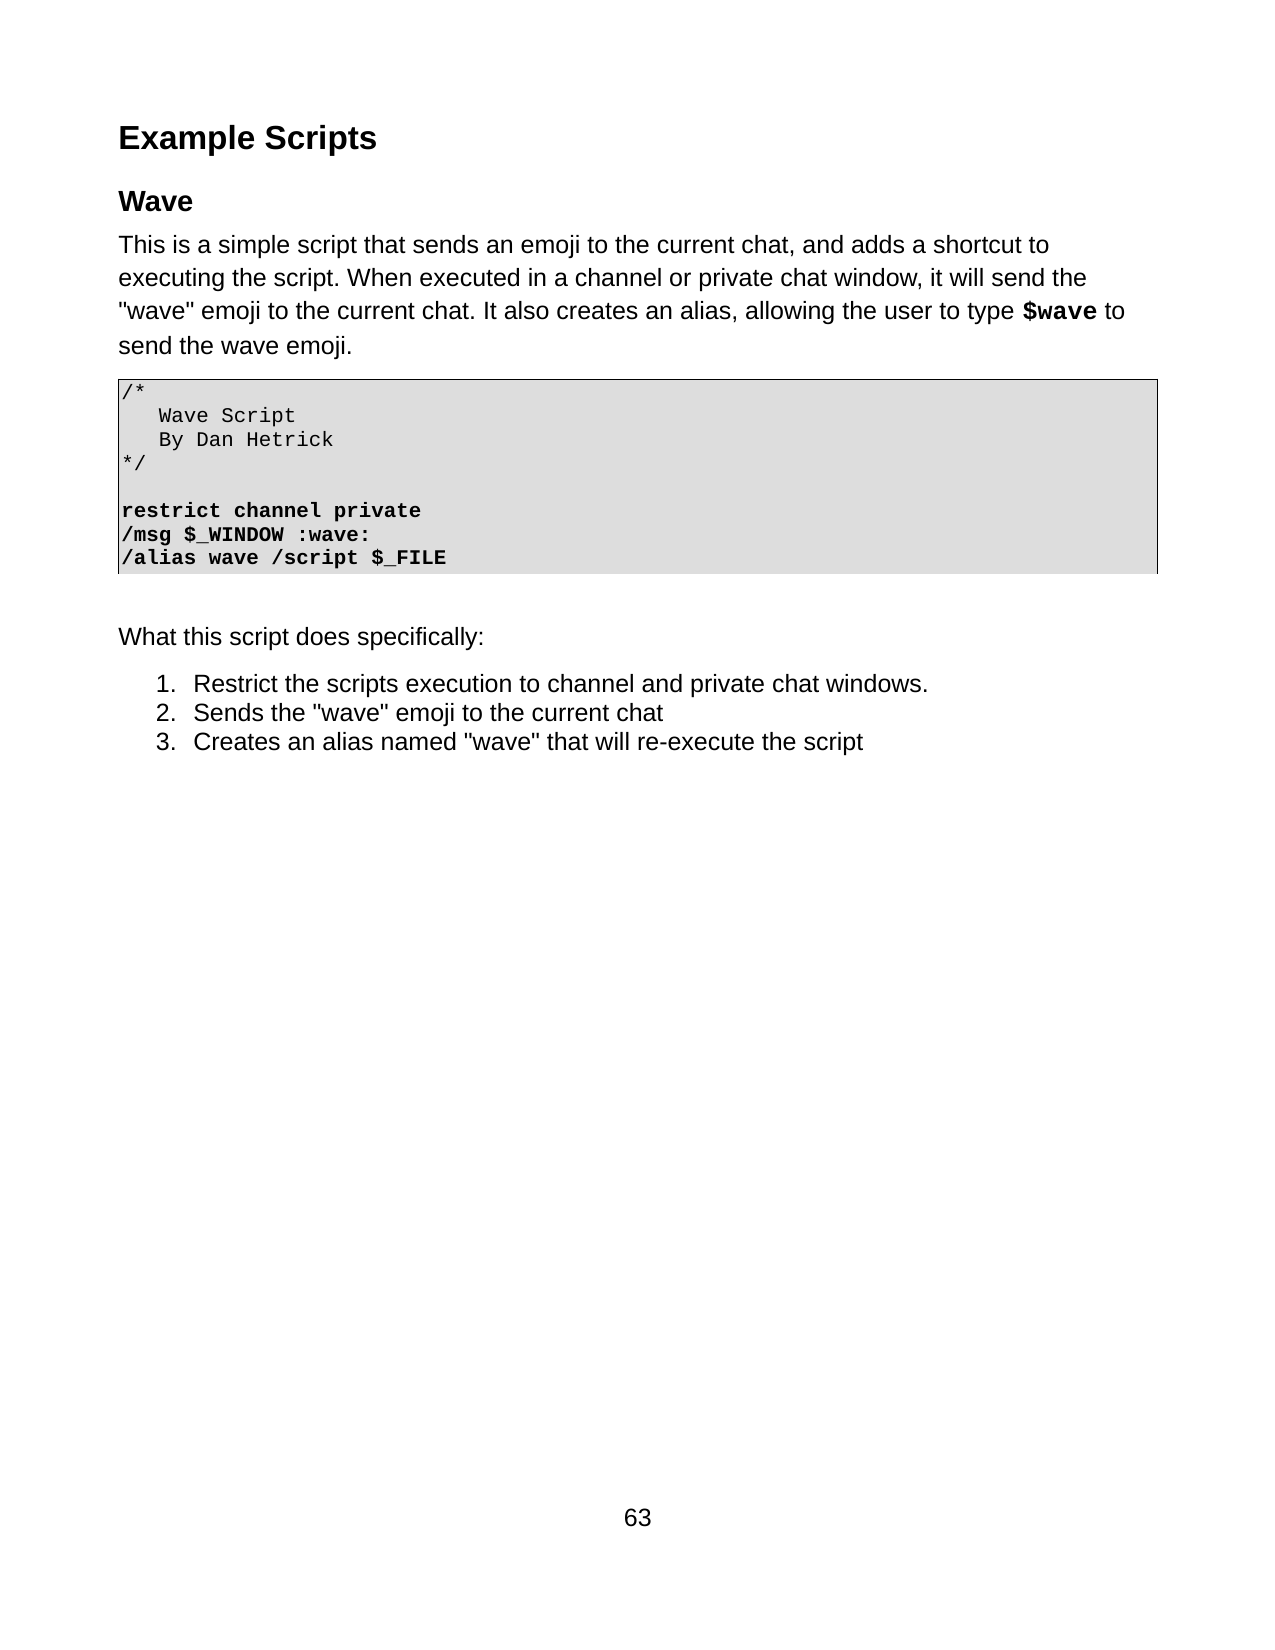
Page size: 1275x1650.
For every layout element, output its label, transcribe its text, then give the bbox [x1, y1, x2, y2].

text What this script does specifically: [118, 621, 1157, 650]
list Restrict the scripts execution to channel and private chat windows. [156, 669, 1157, 698]
table_header /* Wave Script By Dan Hetrick */ restrict channel private /msg $_WINDOW :wave: /alias wave /script $_FILE [119, 380, 1157, 574]
text This is a simple script that sends an emoji to the current chat, and adds a shortcut to executing the script. When executed in a channel or private chat window, it will send the "wave" emoji to the current chat. It also creates an alias, allowing the user to type $wave to send the wave emoji. [118, 230, 1157, 360]
list Sends the "wave" emoji to the current chat [156, 698, 1157, 727]
subtitle Wave [118, 184, 1157, 217]
list Creates an alias named "wave" that will re-execute the script [156, 727, 1157, 755]
subtitle Example Scripts [118, 118, 1157, 157]
